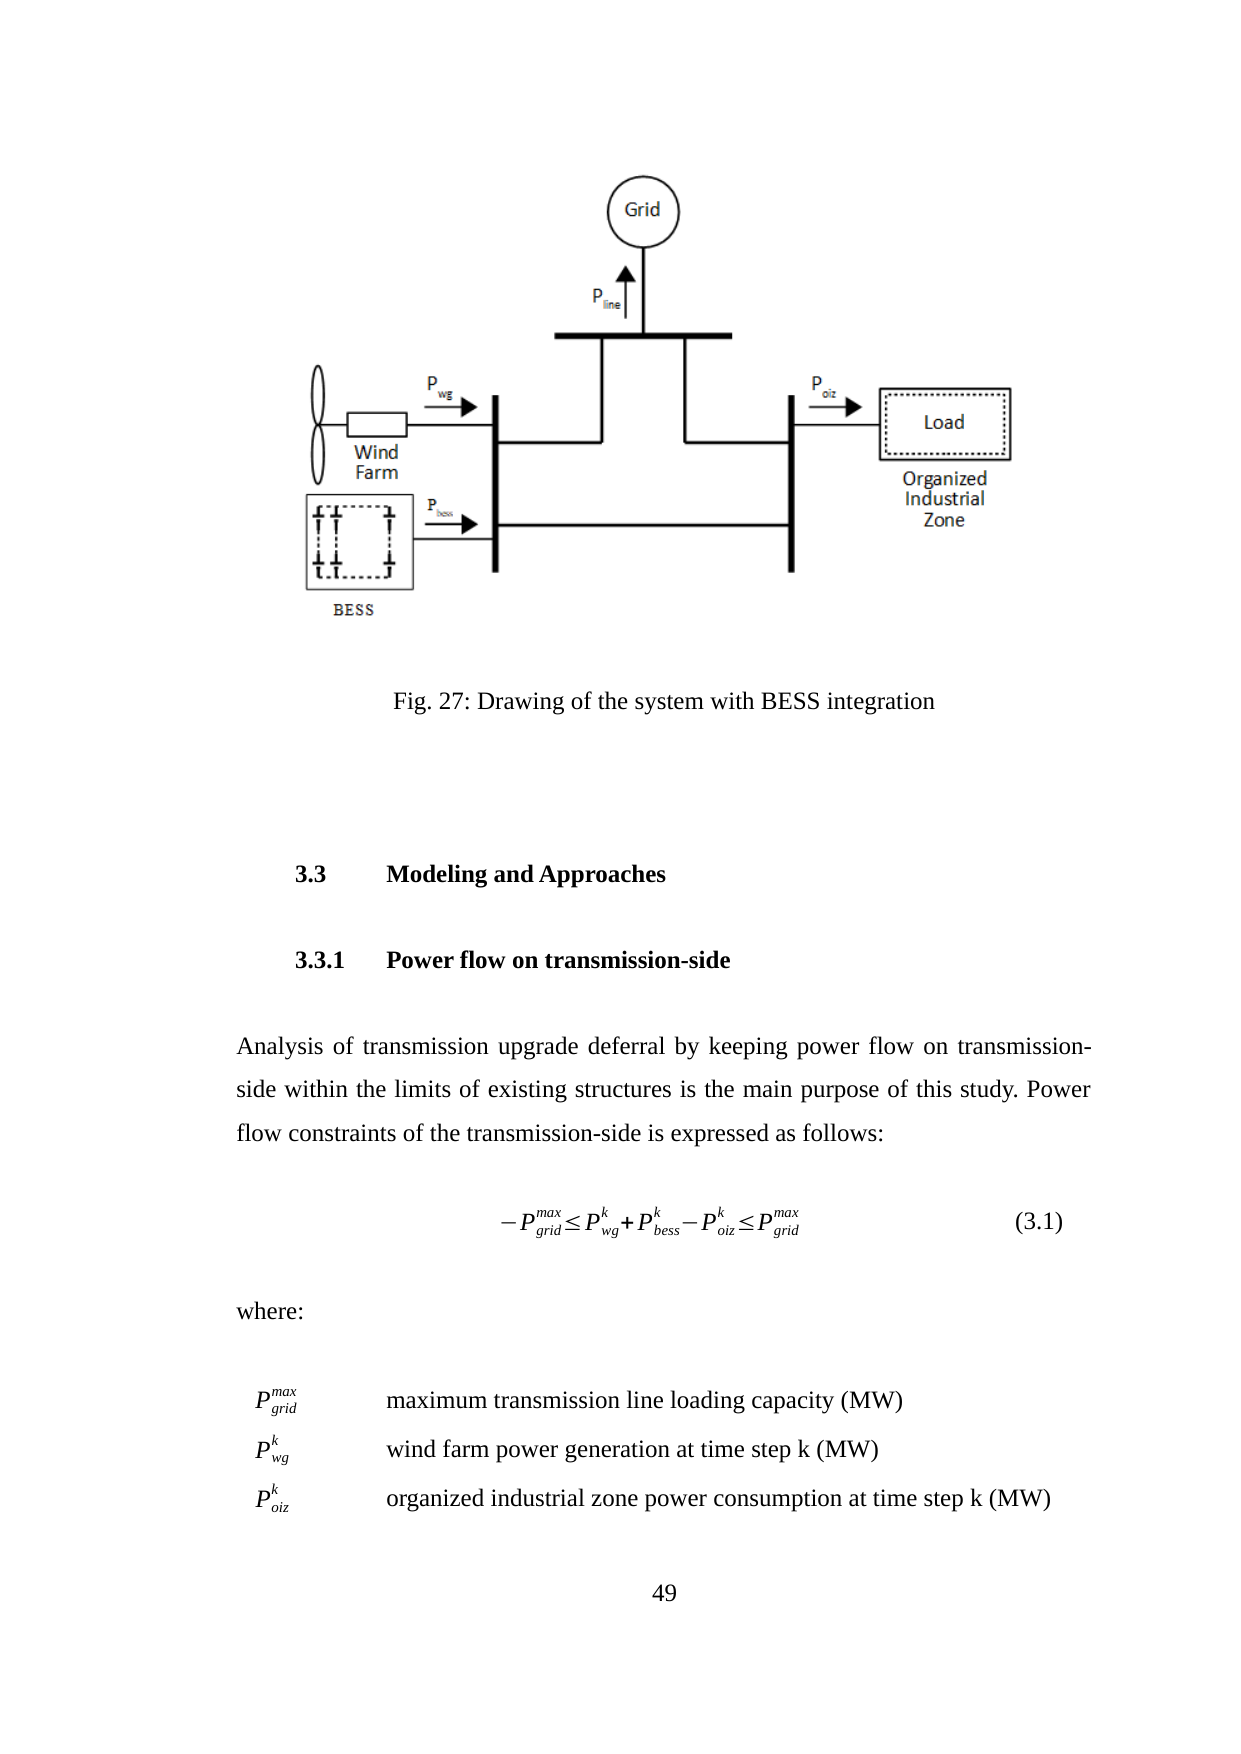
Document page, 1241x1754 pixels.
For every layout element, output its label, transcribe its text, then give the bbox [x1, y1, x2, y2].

text Fig. 27: Drawing of the system with BESS integration [236, 686, 1092, 715]
text Analysis of transmission upgrade deferral by keeping power flow on transmission-side within the limits of existing structures is the main purpose of this study. Power flow constraints of the transmission-side is expressed as follows: [236, 1031, 1093, 1146]
list Modeling and Approaches [295, 859, 1093, 888]
text where: [236, 1296, 1093, 1325]
text maximum transmission line loading capacity (MW) [236, 1382, 1093, 1417]
text wind farm power generation at time step k (MW) [236, 1432, 1093, 1467]
text organized industrial zone power consumption at time step k (MW) [236, 1481, 1093, 1516]
list Power flow on transmission-side [295, 945, 1093, 974]
text (3.1) [236, 1204, 1093, 1239]
picture [236, 160, 1093, 633]
